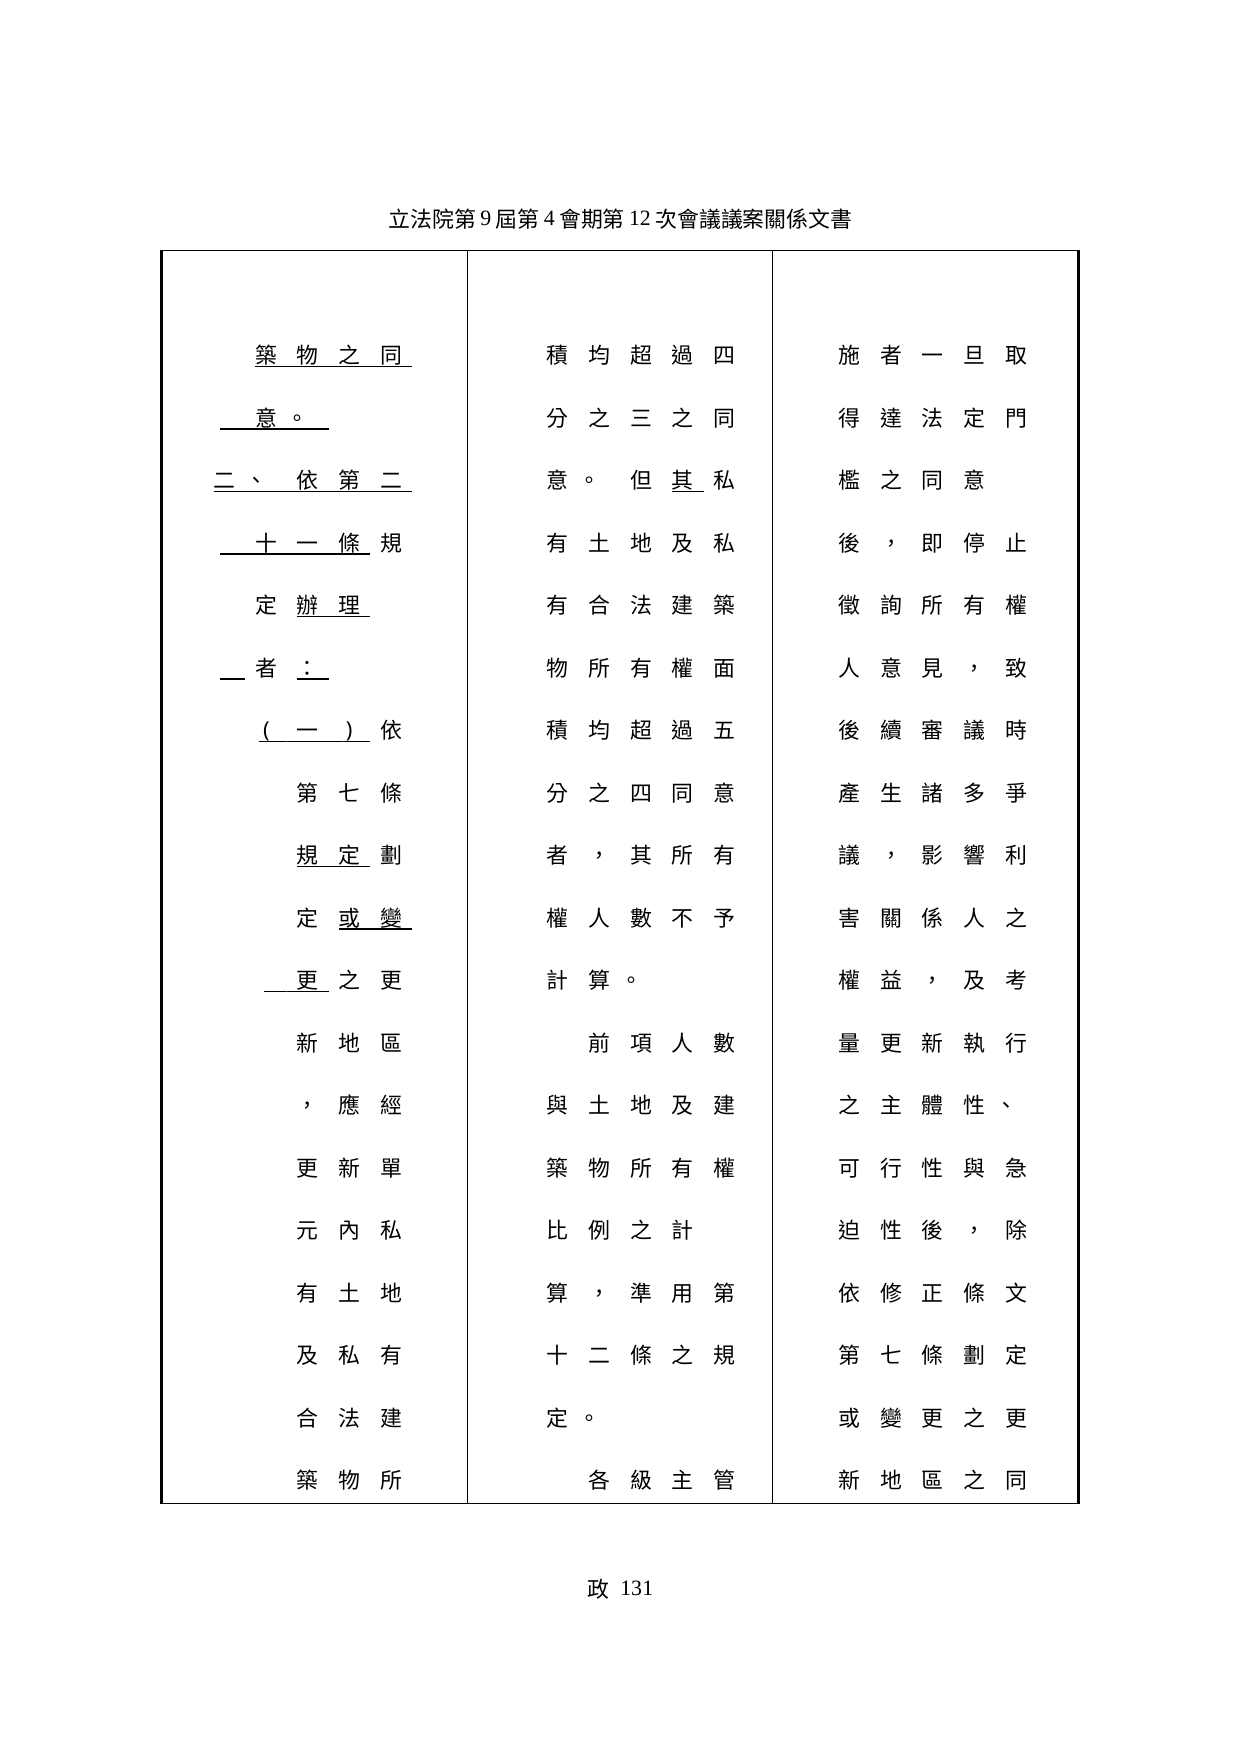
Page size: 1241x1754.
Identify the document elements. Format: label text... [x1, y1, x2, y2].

table_cell 築物之同意。 二、依第二十一條規定辦理者： (一)依第七條規定劃定或變更之更新地區，應經更新單元內私有土地及私有合法建築物所 [163, 251, 467, 1503]
table_cell 施者一旦取得達法定門檻之同意後，即停止徵詢所有權人意見，致後續審議時產生諸多爭議，影響利害關係人之權益，及考量更新執行之主體性、可行性與急迫性後，除依修正條文第七條劃定或變更之更新地區之同 [773, 251, 1077, 1503]
table_cell 積均超過四分之三之同意。但其私有土地及私有合法建築物所有權面積均超過五分之四同意者，其所有權人數不予計算。 前項人數與土地及建築物所有權比例之計算，準用第十二條之規定。 各級主管 [468, 251, 772, 1503]
